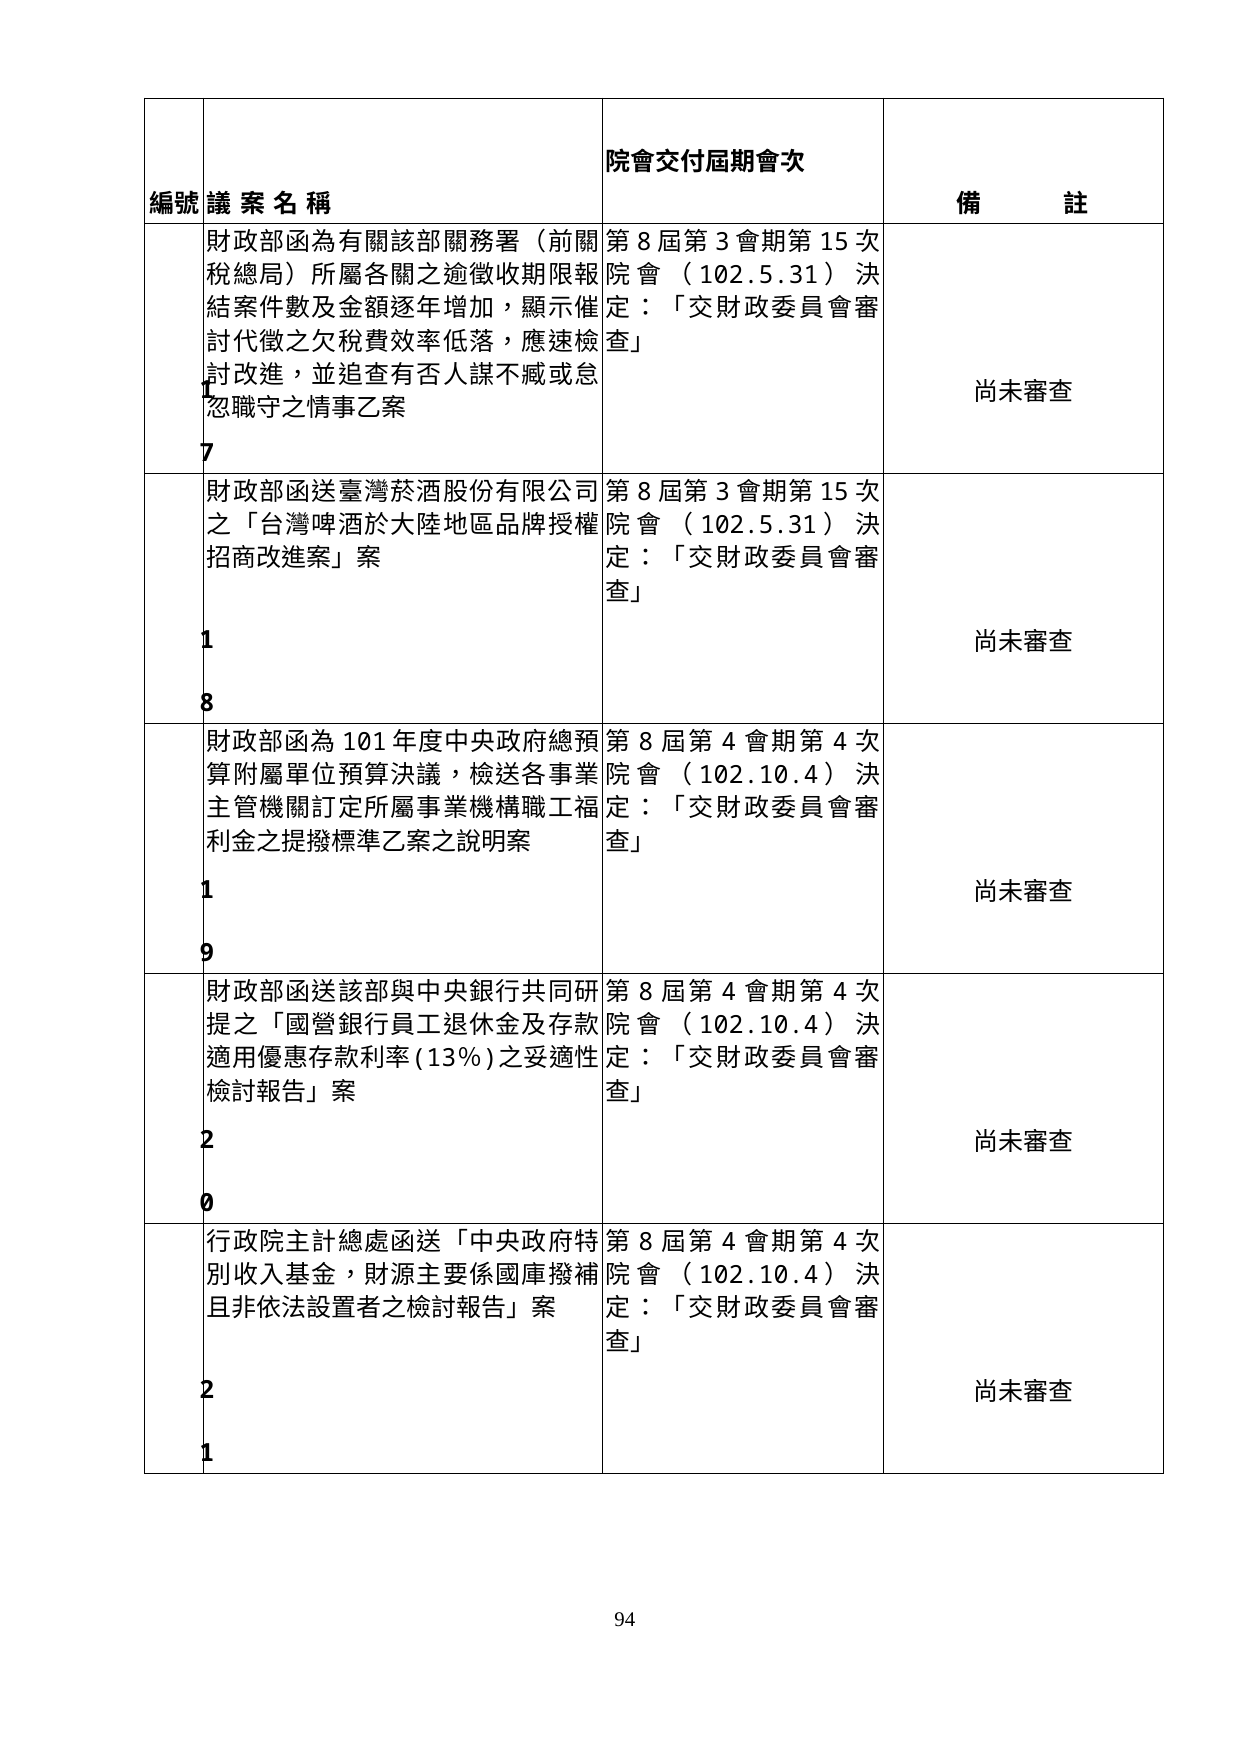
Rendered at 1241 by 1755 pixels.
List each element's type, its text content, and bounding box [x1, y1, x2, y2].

table_cell [145, 474, 203, 722]
table_cell 尚未審查 [884, 974, 1163, 1222]
table_cell 財政部函送臺灣菸酒股份有限公司之「台灣啤酒於大陸地區品牌授權招商改進案」案 [204, 474, 602, 722]
table_cell 財政部函送該部與中央銀行共同研提之「國營銀行員工退休金及存款適用優惠存款利率(13％)之妥適性檢討報告」案 [204, 974, 602, 1222]
table_cell [145, 724, 203, 972]
table_cell 第8屆第4會期第4次院會（102.10.4）決定：「交財政委員會審查」 [603, 724, 883, 972]
table_cell 第8屆第4會期第4次院會（102.10.4）決定：「交財政委員會審查」 [603, 1224, 883, 1472]
table_cell 第8屆第4會期第4次院會（102.10.4）決定：「交財政委員會審查」 [603, 974, 883, 1222]
table_cell 行政院主計總處函送「中央政府特別收入基金，財源主要係國庫撥補且非依法設置者之檢討報告」案 [204, 1224, 602, 1472]
table_cell [145, 974, 203, 1222]
table_cell [145, 224, 203, 472]
table_cell 財政部函為101年度中央政府總預算附屬單位預算決議，檢送各事業主管機關訂定所屬事業機構職工福利金之提撥標準乙案之說明案 [204, 724, 602, 972]
table_header 院會交付屆期會次 [603, 99, 883, 222]
table_cell 第8屆第3會期第15次院會（102.5.31）決定：「交財政委員會審查」 [603, 474, 883, 722]
table_header 編號 [145, 99, 203, 222]
table_cell [145, 1224, 203, 1472]
table_cell 第8屆第3會期第15次院會（102.5.31）決定：「交財政委員會審查」 [603, 224, 883, 472]
table_cell 尚未審查 [884, 1224, 1163, 1472]
table_header 議案名稱 [204, 99, 602, 222]
table_cell 尚未審查 [884, 474, 1163, 722]
table_cell 尚未審查 [884, 724, 1163, 972]
table_cell 尚未審查 [884, 224, 1163, 472]
table_header 備 註 [884, 99, 1163, 222]
table_cell 財政部函為有關該部關務署（前關稅總局）所屬各關之逾徵收期限報結案件數及金額逐年增加，顯示催討代徵之欠稅費效率低落，應速檢討改進，並追查有否人謀不臧或怠忽職守之情事乙案 [204, 224, 602, 472]
